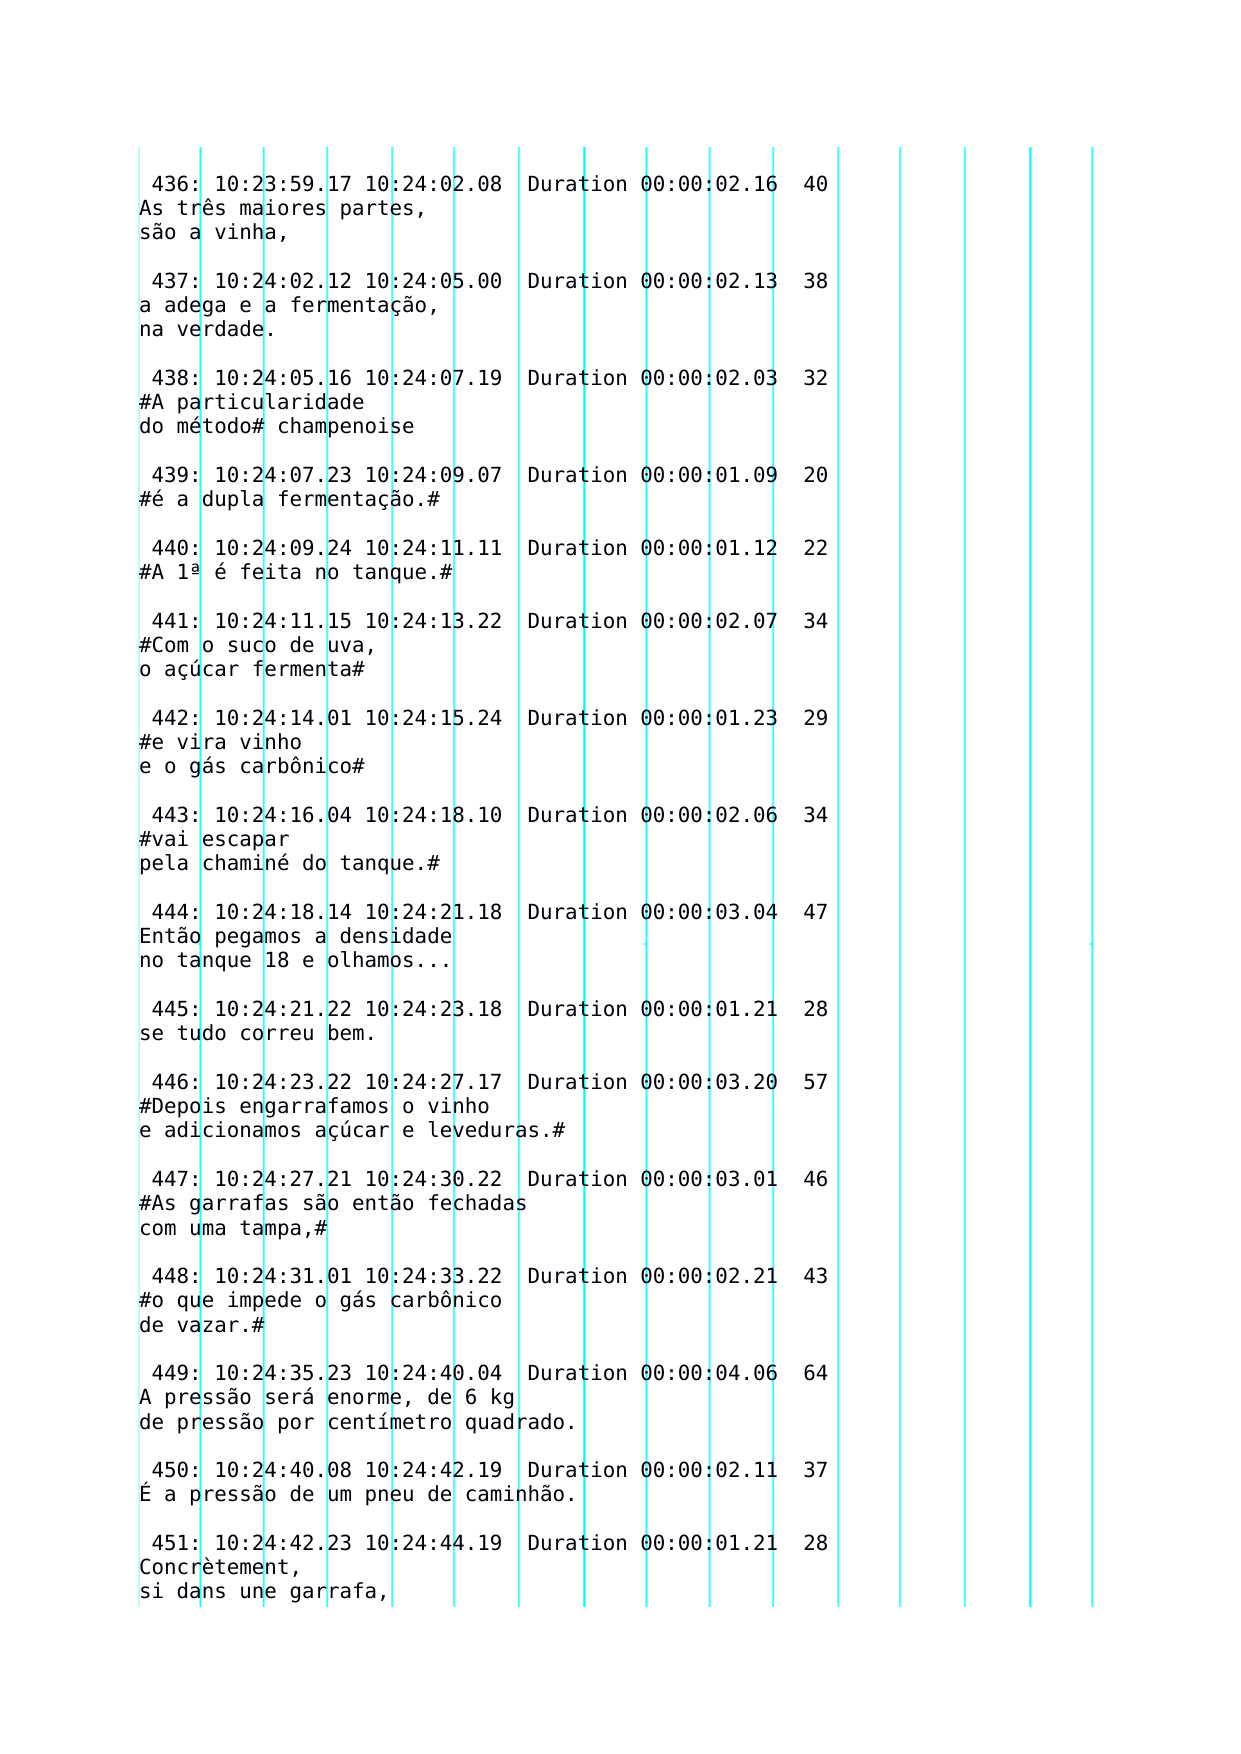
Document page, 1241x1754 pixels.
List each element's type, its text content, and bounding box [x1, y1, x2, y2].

text a adega e a fermentação, [139, 293, 1101, 317]
text #Depois engarrafamos o vinho [139, 1094, 1101, 1118]
text 447: 10:24:27.21 10:24:30.22 Duration 00:00:03.01 46 [139, 1167, 1101, 1191]
text 448: 10:24:31.01 10:24:33.22 Duration 00:00:02.21 43 [139, 1264, 1101, 1288]
text de vazar.# [139, 1313, 1101, 1337]
text As três maiores partes, [139, 196, 1101, 220]
text #A particularidade [139, 390, 1101, 414]
text se tudo correu bem. [139, 1021, 1101, 1046]
text 442: 10:24:14.01 10:24:15.24 Duration 00:00:01.23 29 [139, 706, 1101, 730]
text 451: 10:24:42.23 10:24:44.19 Duration 00:00:01.21 28 [139, 1531, 1101, 1555]
text #A 1ª é feita no tanque.# [139, 560, 1101, 584]
text #é a dupla fermentação.# [139, 487, 1101, 512]
text 444: 10:24:18.14 10:24:21.18 Duration 00:00:03.04 47 [139, 900, 1101, 924]
text #As garrafas são então fechadas [139, 1191, 1101, 1216]
text É a pressão de um pneu de caminhão. [139, 1482, 1101, 1507]
text si dans une garrafa, [139, 1579, 1101, 1604]
text e o gás carbônico# [139, 754, 1101, 779]
text 449: 10:24:35.23 10:24:40.04 Duration 00:00:04.06 64 [139, 1361, 1101, 1385]
text o açúcar fermenta# [139, 657, 1101, 682]
text na verdade. [139, 317, 1101, 342]
text do método# champenoise [139, 414, 1101, 439]
text 438: 10:24:05.16 10:24:07.19 Duration 00:00:02.03 32 [139, 366, 1101, 390]
text #e vira vinho [139, 730, 1101, 754]
picture [138, 147, 1102, 1607]
text A pressão será enorme, de 6 kg [139, 1385, 1101, 1410]
text 437: 10:24:02.12 10:24:05.00 Duration 00:00:02.13 38 [139, 269, 1101, 293]
text são a vinha, [139, 220, 1101, 245]
text 436: 10:23:59.17 10:24:02.08 Duration 00:00:02.16 40 [139, 172, 1101, 196]
text e adicionamos açúcar e leveduras.# [139, 1118, 1101, 1143]
text de pressão por centímetro quadrado. [139, 1410, 1101, 1434]
text com uma tampa,# [139, 1216, 1101, 1240]
text 450: 10:24:40.08 10:24:42.19 Duration 00:00:02.11 37 [139, 1458, 1101, 1482]
text Concrètement, [139, 1555, 1101, 1579]
text 445: 10:24:21.22 10:24:23.18 Duration 00:00:01.21 28 [139, 997, 1101, 1021]
text 440: 10:24:09.24 10:24:11.11 Duration 00:00:01.12 22 [139, 536, 1101, 560]
text 441: 10:24:11.15 10:24:13.22 Duration 00:00:02.07 34 [139, 609, 1101, 633]
text 446: 10:24:23.22 10:24:27.17 Duration 00:00:03.20 57 [139, 1070, 1101, 1094]
text pela chaminé do tanque.# [139, 851, 1101, 876]
text #o que impede o gás carbônico [139, 1288, 1101, 1313]
text #Com o suco de uva, [139, 633, 1101, 657]
text Então pegamos a densidade [139, 924, 1101, 948]
text no tanque 18 e olhamos... [139, 948, 1101, 973]
text #vai escapar [139, 827, 1101, 851]
text 439: 10:24:07.23 10:24:09.07 Duration 00:00:01.09 20 [139, 463, 1101, 487]
text 443: 10:24:16.04 10:24:18.10 Duration 00:00:02.06 34 [139, 803, 1101, 827]
